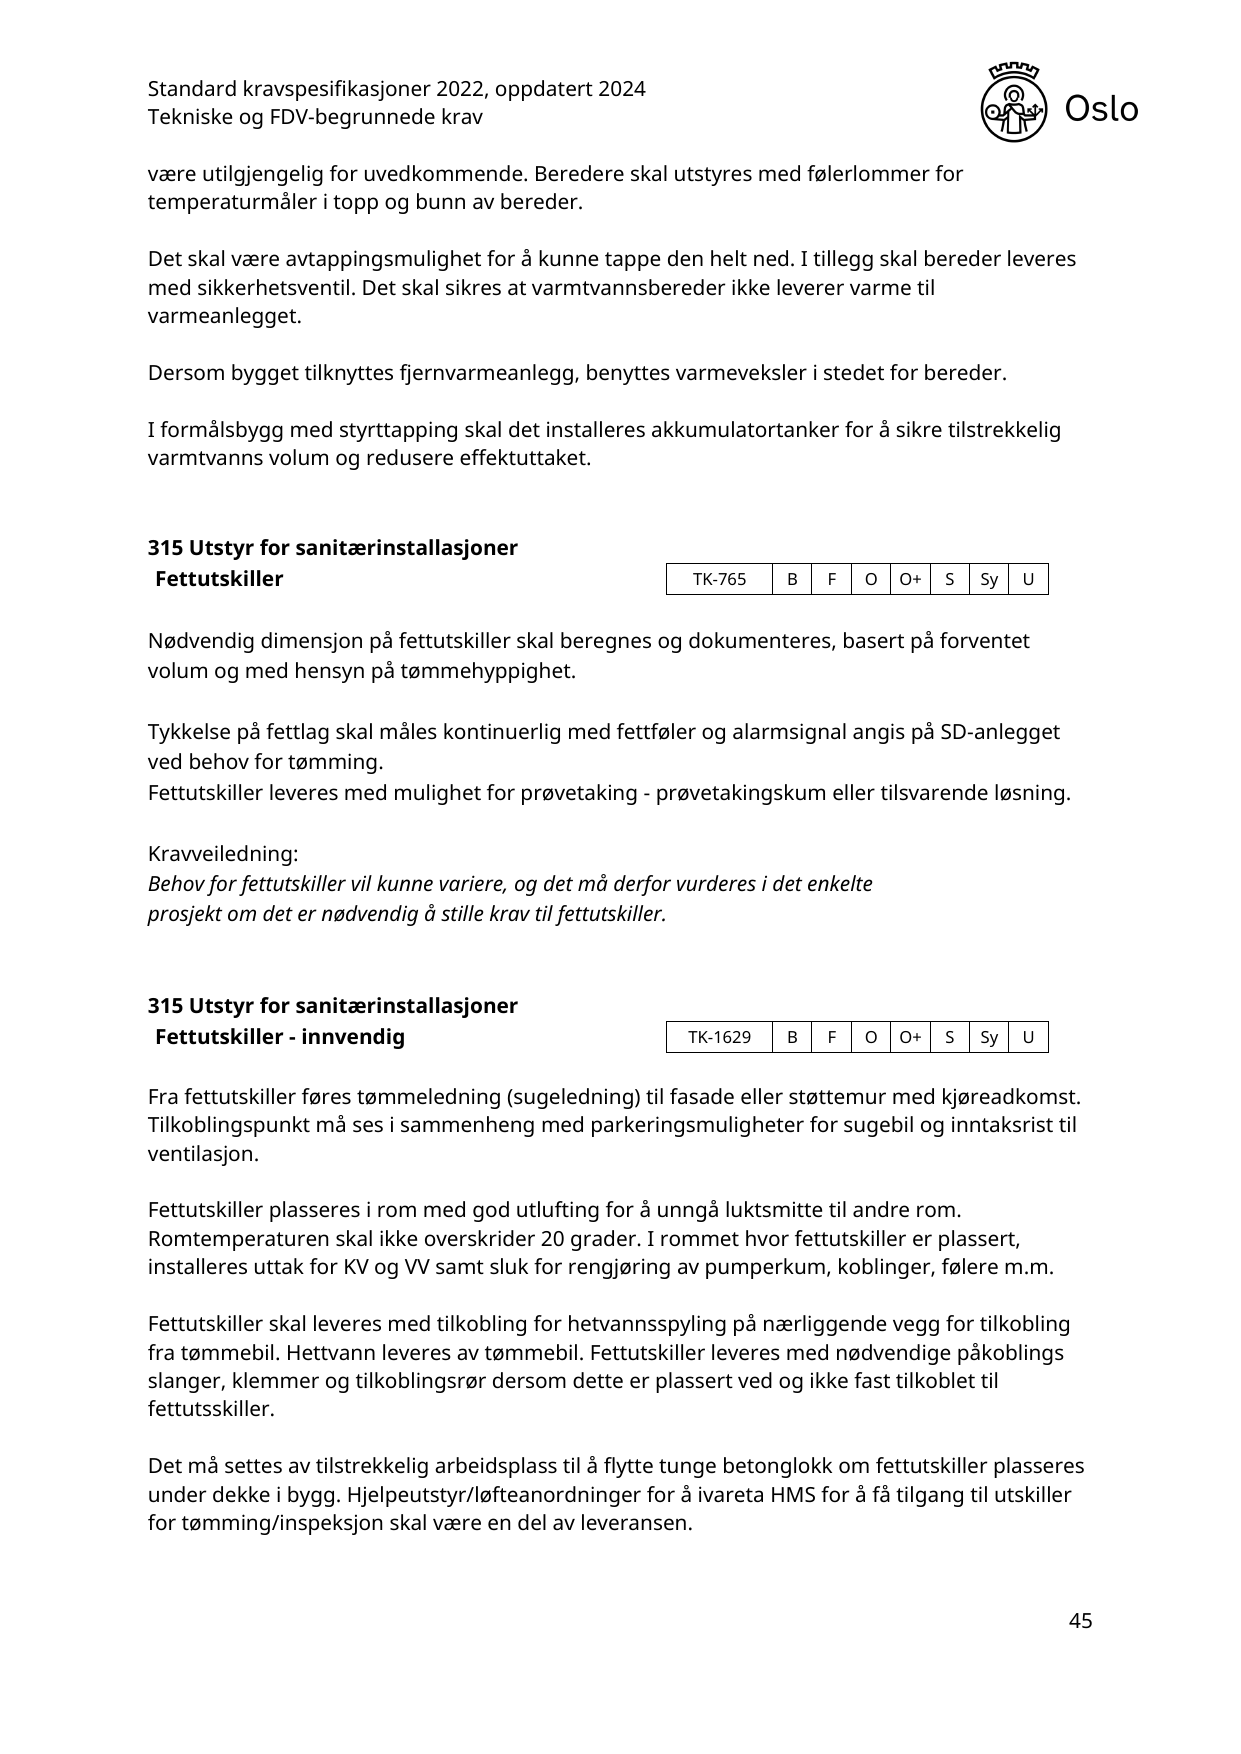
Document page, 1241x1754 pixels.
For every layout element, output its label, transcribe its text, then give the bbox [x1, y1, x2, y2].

text Fettutskiller plasseres i rom med god utlufting for å unngå luktsmitte til andre rom. Romtemperaturen skal ikke overskrider 20 grader. I rommet hvor fettutskiller er plassert, installeres uttak for KV og VV samt sluk for rengjøring av pumperkum, koblinger, følere m.m. [148, 1196, 1093, 1281]
table_header B [773, 1022, 811, 1052]
text 315 Utstyr for sanitærinstallasjoner [148, 533, 1093, 561]
table_header F [812, 1022, 851, 1052]
text Tykkelse på fettlag skal måles kontinuerlig med fettføler og alarmsignal angis på SD-anlegget ved behov for tømming. [148, 717, 1093, 776]
text Dersom bygget tilknyttes fjernvarmeanlegg, benyttes varmeveksler i stedet for bereder. [148, 358, 1093, 387]
table_header Sy [970, 564, 1008, 594]
text Nødvendig dimensjon på fettutskiller skal beregnes og dokumenteres, basert på forventet volum og med hensyn på tømmehyppighet. [148, 626, 1093, 684]
text Behov for fettutskiller vil kunne variere, og det må derfor vurderes i det enkelte prosjekt om det er nødvendig å stille krav til fettutskiller. [148, 869, 1093, 928]
table_header S [931, 1022, 969, 1052]
text Fettutskiller skal leveres med tilkobling for hetvannsspyling på nærliggende vegg for tilkobling fra tømmebil. Hettvann leveres av tømmebil. Fettutskiller leveres med nødvendige påkoblings slanger, klemmer og tilkoblingsrør dersom dette er plassert ved og ikke fast tilkoblet til fettutsskiller. [148, 1309, 1093, 1423]
table_header O [852, 1022, 890, 1052]
table_header Fettutskiller [148, 563, 666, 594]
text Fra fettutskiller føres tømmeledning (sugeledning) til fasade eller støttemur med kjøreadkomst. Tilkoblingspunkt må ses i sammenheng med parkeringsmuligheter for sugebil og inntaksrist til ventilasjon. [148, 1082, 1093, 1167]
table_header Fettutskiller - innvendig [148, 1021, 666, 1052]
text 315 Utstyr for sanitærinstallasjoner [148, 991, 1093, 1019]
text Det skal være avtappingsmulighet for å kunne tappe den helt ned. I tillegg skal bereder leveres med sikkerhetsventil. Det skal sikres at varmtvannsbereder ikke leverer varme til varmeanlegget. [148, 244, 1093, 330]
table_header F [812, 564, 851, 594]
table_header B [773, 564, 811, 594]
table_header O+ [891, 1022, 930, 1052]
text Fettutskiller leveres med mulighet for prøvetaking - prøvetakingskum eller tilsvarende løsning. [148, 778, 1093, 806]
table_header TK-1629 [667, 1022, 772, 1052]
table_header O [852, 564, 890, 594]
table_header Sy [970, 1022, 1008, 1052]
table_header S [931, 564, 969, 594]
table_header TK-765 [667, 564, 772, 594]
text Det må settes av tilstrekkelig arbeidsplass til å flytte tunge betonglokk om fettutskiller plasseres under dekke i bygg. Hjelpeutstyr/løfteanordninger for å ivareta HMS for å få tilgang til utskiller for tømming/inspeksjon skal være en del av leveransen. [148, 1451, 1093, 1537]
text Kravveiledning: [148, 839, 1093, 867]
table_header U [1009, 564, 1048, 594]
text I formålsbygg med styrttapping skal det installeres akkumulatortanker for å sikre tilstrekkelig varmtvanns volum og redusere effektuttaket. [148, 415, 1093, 472]
table_header U [1009, 1022, 1048, 1052]
text være utilgjengelig for uvedkommende. Beredere skal utstyres med følerlommer for temperaturmåler i topp og bunn av bereder. [148, 159, 1093, 216]
table_header O+ [891, 564, 930, 594]
